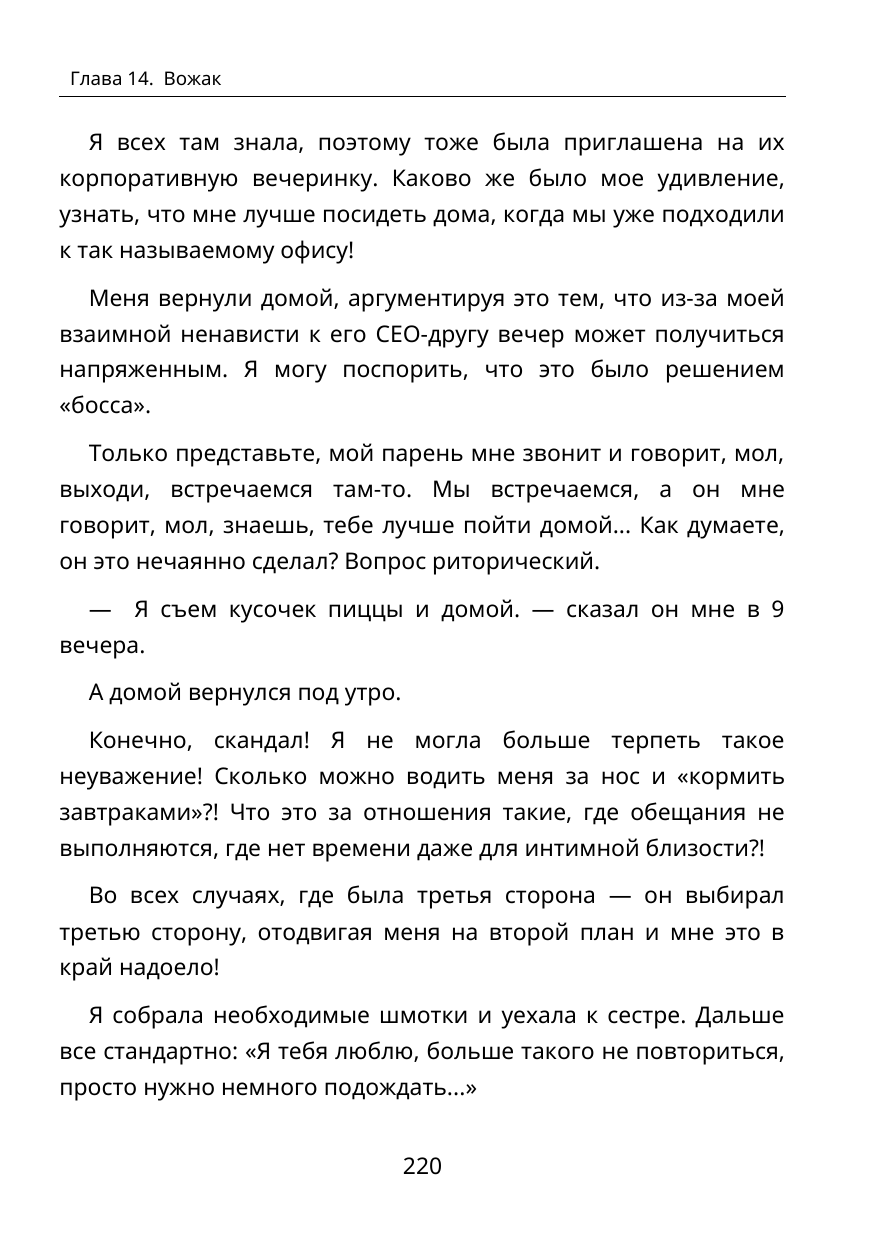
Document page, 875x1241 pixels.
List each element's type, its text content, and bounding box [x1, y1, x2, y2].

text А домой вернулся под утро. [59, 676, 786, 707]
text Только представьте, мой парень мне звонит и говорит, мол, выходи, встречаемся там-то. Мы встречаемся, а он мне говорит, мол, знаешь, тебе лучше пойти домой... Как думаете, он это нечаянно сделал? Вопрос риторический. [59, 437, 786, 576]
text Во всех случаях, где была третья сторона — он выбирал третью сторону, отодвигая меня на второй план и мне это в край надоело! [59, 879, 786, 983]
text Меня вернули домой, аргументируя это тем, что из-за моей взаимной ненависти к его СЕО-другу вечер может получиться напряженным. Я могу поспорить, что это было решением «босса». [59, 282, 786, 421]
list Я съем кусочек пиццы и домой. — сказал он мне в 9 вечера. [59, 593, 786, 660]
text Конечно, скандал! Я не могла больше терпеть такое неуважение! Сколько можно водить меня за нос и «кормить завтраками»?! Что это за отношения такие, где обещания не выполняются, где нет времени даже для интимной близости?! [59, 724, 786, 863]
text Я всех там знала, поэтому тоже была приглашена на их корпоративную вечеринку. Каково же было мое удивление, узнать, что мне лучше посидеть дома, когда мы уже подходили к так называемому офису! [59, 126, 786, 265]
text Я собрала необходимые шмотки и уехала к сестре. Дальше все стандартно: «Я тебя люблю, больше такого не повториться, просто нужно немного подождать...» [59, 999, 786, 1102]
